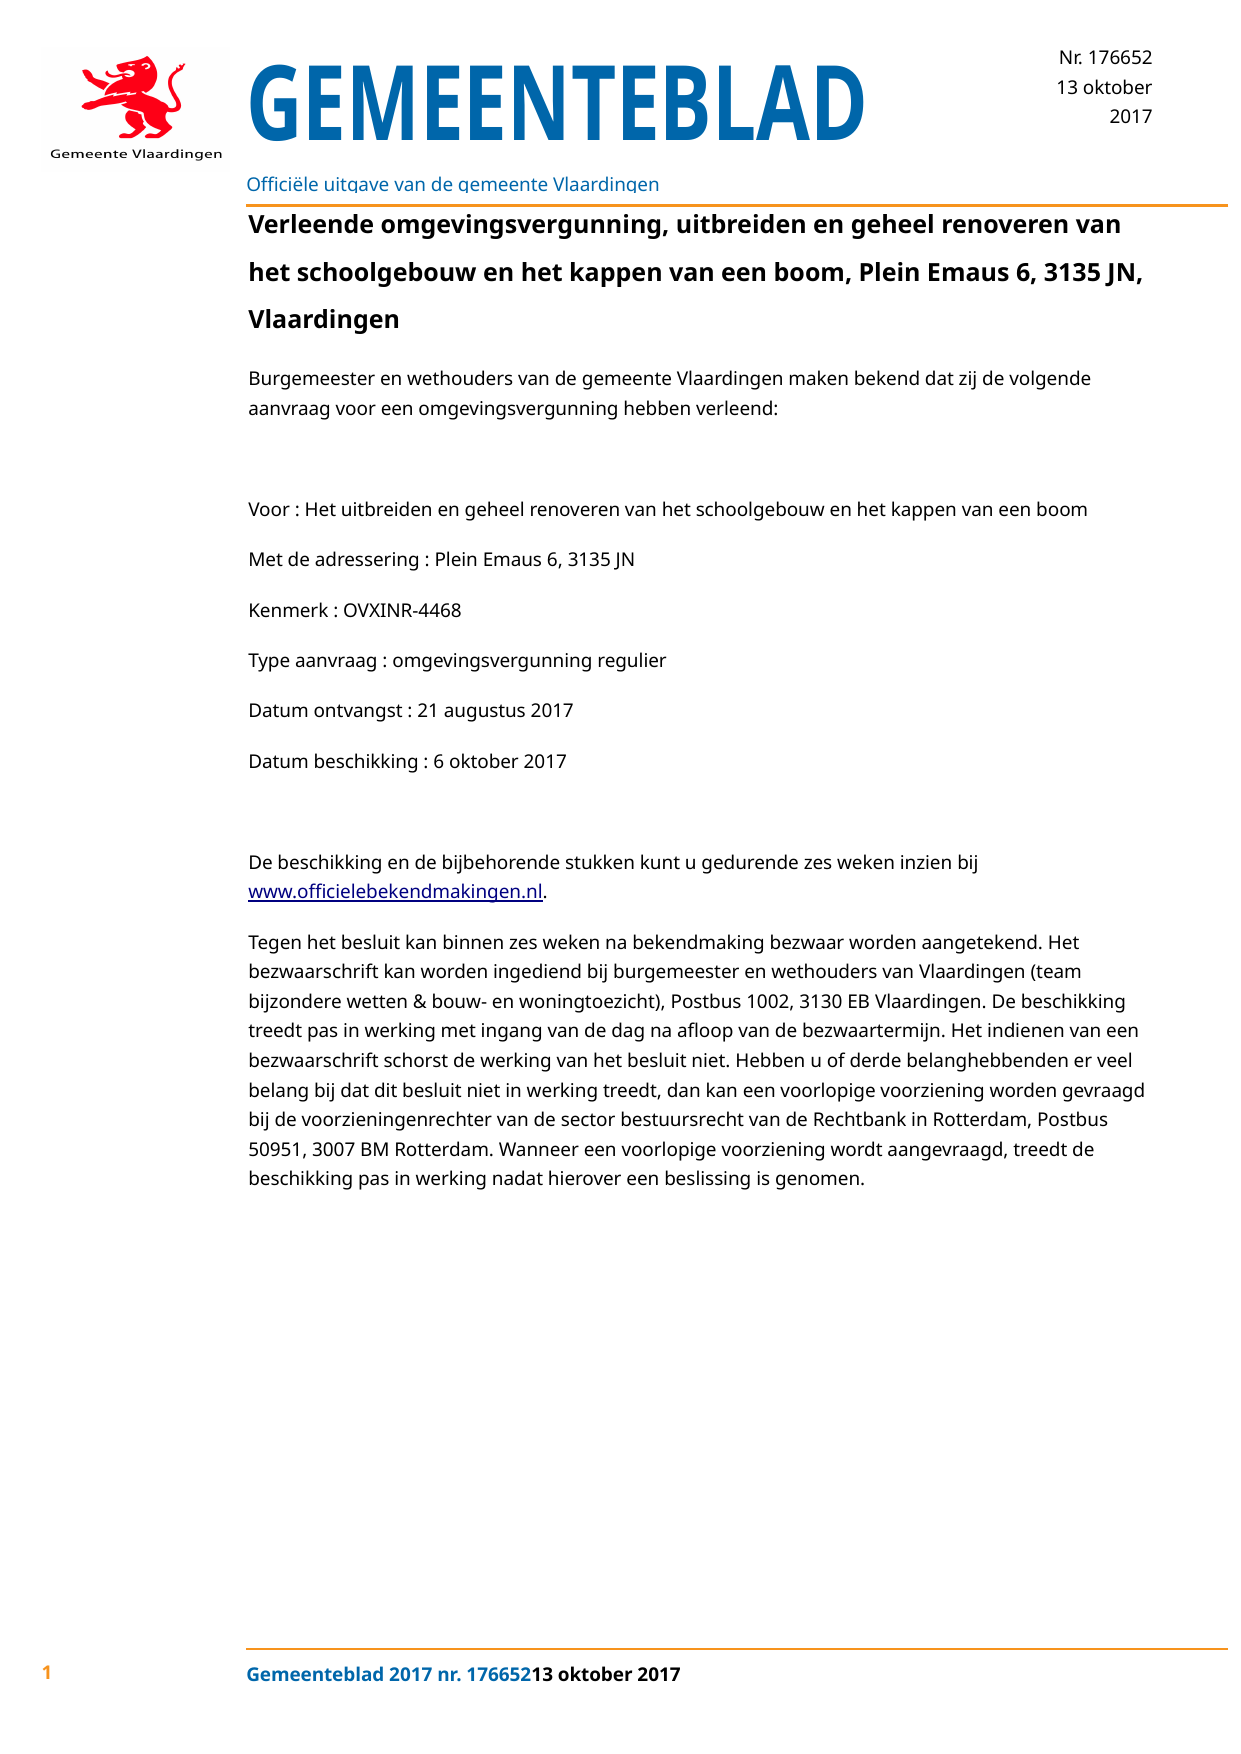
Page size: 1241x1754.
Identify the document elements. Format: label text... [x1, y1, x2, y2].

text De beschikking en de bijbehorende stukken kunt u gedurende zes weken inzien bij www.officielebekendmakingen.nl. [248, 849, 1152, 904]
picture [41, 47, 231, 172]
text Kenmerk : OVXINR-4468 [248, 597, 1152, 622]
text Verleende omgevingsvergunning, uitbreiden en geheel renoveren van het schoolgebouw en het kappen van een boom, Plein Emaus 6, 3135 JN, Vlaardingen [248, 207, 1152, 336]
text Met de adressering : Plein Emaus 6, 3135 JN [248, 546, 1152, 572]
text Voor : Het uitbreiden en geheel renoveren van het schoolgebouw en het kappen van een boom [248, 496, 1152, 522]
text Tegen het besluit kan binnen zes weken na bekendmaking bezwaar worden aangetekend. Het bezwaarschrift kan worden ingediend bij burgemeester en wethouders van Vlaardingen (team bijzondere wetten & bouw- en woningtoezicht), Postbus 1002, 3130 EB Vlaardingen. De beschikking treedt pas in werking met ingang van de dag na afloop van de bezwaartermijn. Het indienen van een bezwaarschrift schorst de werking van het besluit niet. Hebben u of derde belanghebbenden er veel belang bij dat dit besluit niet in werking treedt, dan kan een voorlopige voorziening worden gevraagd bij de voorzieningenrechter van de sector bestuursrecht van de Rechtbank in Rotterdam, Postbus 50951, 3007 BM Rotterdam. Wanneer een voorlopige voorziening wordt aangevraagd, treedt de beschikking pas in werking nadat hierover een beslissing is genomen. [248, 929, 1152, 1191]
text Datum beschikking : 6 oktober 2017 [248, 748, 1152, 774]
text Burgemeester en wethouders van de gemeente Vlaardingen maken bekend dat zij de volgende aanvraag voor een omgevingsvergunning hebben verleend: [248, 366, 1152, 421]
text Type aanvraag : omgevingsvergunning regulier [248, 647, 1152, 673]
text Datum ontvangst : 21 augustus 2017 [248, 698, 1152, 723]
